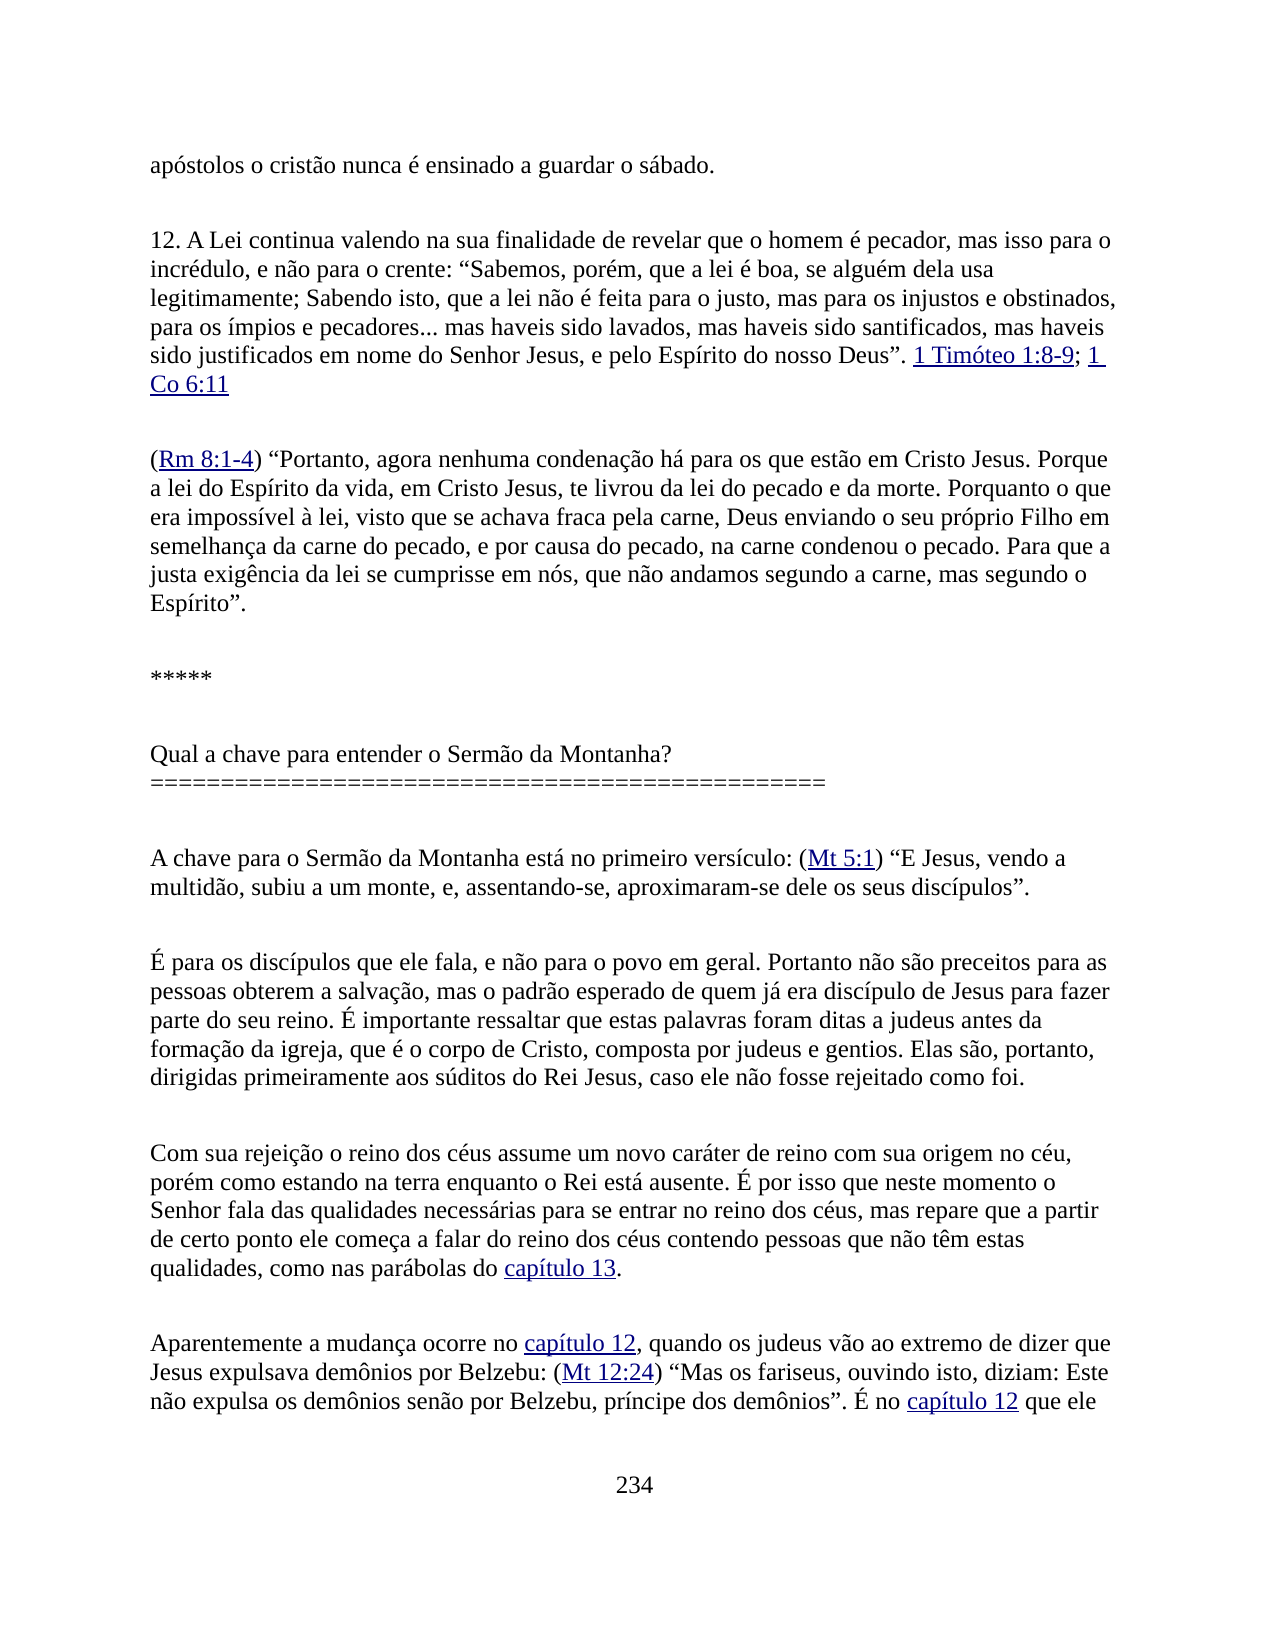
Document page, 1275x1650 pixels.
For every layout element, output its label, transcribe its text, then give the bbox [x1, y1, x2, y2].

text A chave para o Sermão da Montanha está no primeiro versículo: (Mt 5:1) “E Jesus, vendo a multidão, subiu a um monte, e, assentando-se, aproximaram-se dele os seus discípulos”. [150, 814, 1125, 901]
text É para os discípulos que ele fala, e não para o povo em geral. Portanto não são preceitos para as pessoas obterem a salvação, mas o padrão esperado de quem já era discípulo de Jesus para fazer parte do seu reino. É importante ressaltar que estas palavras foram ditas a judeus antes da formação da igreja, que é o corpo de Cristo, composta por judeus e gentios. Elas são, portanto, dirigidas primeiramente aos súditos do Rei Jesus, caso ele não fosse rejeitado como foi. [150, 919, 1125, 1091]
text (Rm 8:1-4) “Portanto, agora nenhuma condenação há para os que estão em Cristo Jesus. Porque a lei do Espírito da vida, em Cristo Jesus, te livrou da lei do pecado e da morte. Porquanto o que era impossível à lei, visto que se achava fraca pela carne, Deus enviando o seu próprio Filho em semelhança da carne do pecado, e por causa do pecado, na carne condenou o pecado. Para que a justa exigência da lei se cumprisse em nós, que não andamos segundo a carne, mas segundo o Espírito”. [150, 416, 1125, 617]
text Qual a chave para entender o Sermão da Montanha? ================================================ [150, 710, 1125, 797]
text ​12. A Lei continua valendo na sua finalidade de revelar que o homem é pecador, mas isso para o incrédulo, e não para o crente: “Sabemos, porém, que a lei é boa, se alguém dela usa legitimamente; Sabendo isto, que a lei não é feita para o justo, mas para os injustos e obstinados, para os ímpios e pecadores... mas haveis sido lavados, mas haveis sido santificados, mas haveis sido justificados em nome do Senhor Jesus, e pelo Espírito do nosso Deus”. 1 Timóteo 1:8-9; 1 Co 6:11 [150, 197, 1125, 398]
text Com sua rejeição o reino dos céus assume um novo caráter de reino com sua origem no céu, porém como estando na terra enquanto o Rei está ausente. É por isso que neste momento o Senhor fala das qualidades necessárias para se entrar no reino dos céus, mas repare que a partir de certo ponto ele começa a falar do reino dos céus contendo pessoas que não têm estas qualidades, como nas parábolas do capítulo 13. [150, 1109, 1125, 1282]
text apóstolos o cristão nunca é ensinado a guardar o sábado. [150, 150, 1125, 179]
text ***** [150, 635, 1125, 692]
text Aparentemente a mudança ocorre no capítulo 12, quando os judeus vão ao extremo de dizer que Jesus expulsava demônios por Belzebu: (Mt 12:24) “Mas os fariseus, ouvindo isto, diziam: Este não expulsa os demônios senão por Belzebu, príncipe dos demônios”. É no capítulo 12 que ele [150, 1299, 1125, 1414]
